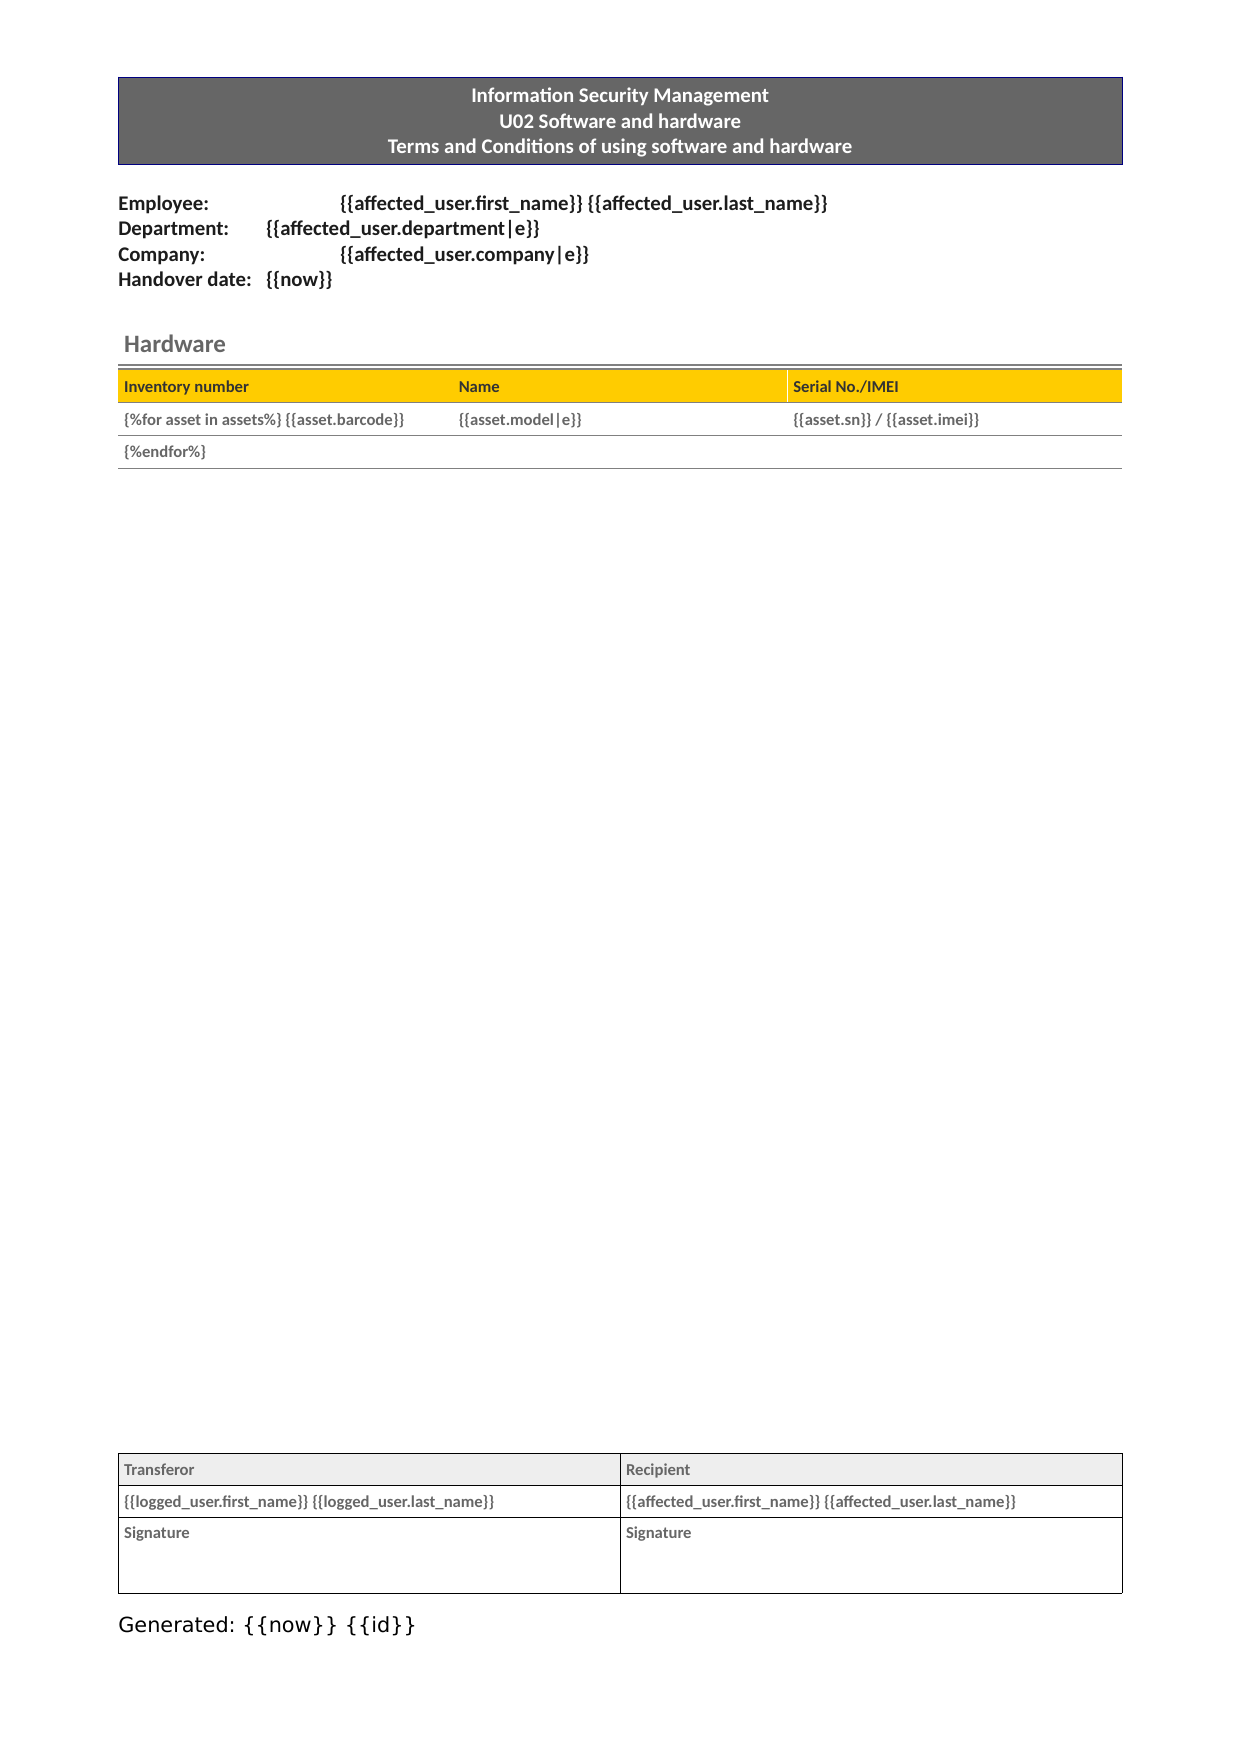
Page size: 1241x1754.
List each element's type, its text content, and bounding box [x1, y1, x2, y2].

table_cell {%for asset in assets%} {{asset.barcode}} [118, 403, 453, 435]
text Employee: {{affected_user.first_name}} {{affected_user.last_name}} [118, 190, 1122, 215]
text Handover date: {{now}} [118, 266, 1122, 292]
table_cell {%endfor%} [118, 436, 453, 468]
table_cell [453, 436, 787, 468]
table_cell {{asset.model|e}} [453, 403, 787, 435]
table_header Name [453, 370, 787, 402]
table_cell [788, 436, 1122, 468]
table_header Hardware [118, 322, 1122, 364]
text Company: {{affected_user.company|e}} [118, 241, 1122, 266]
text Department: {{affected_user.department|e}} [118, 215, 1122, 241]
table_header Information Security Management U02 Software and hardware Terms and Conditions of using software and hardware [119, 78, 1122, 164]
table_cell {{asset.sn}} / {{asset.imei}} [788, 403, 1122, 435]
table_header Serial No./IMEI [788, 370, 1122, 402]
table_header Inventory number [118, 370, 453, 402]
